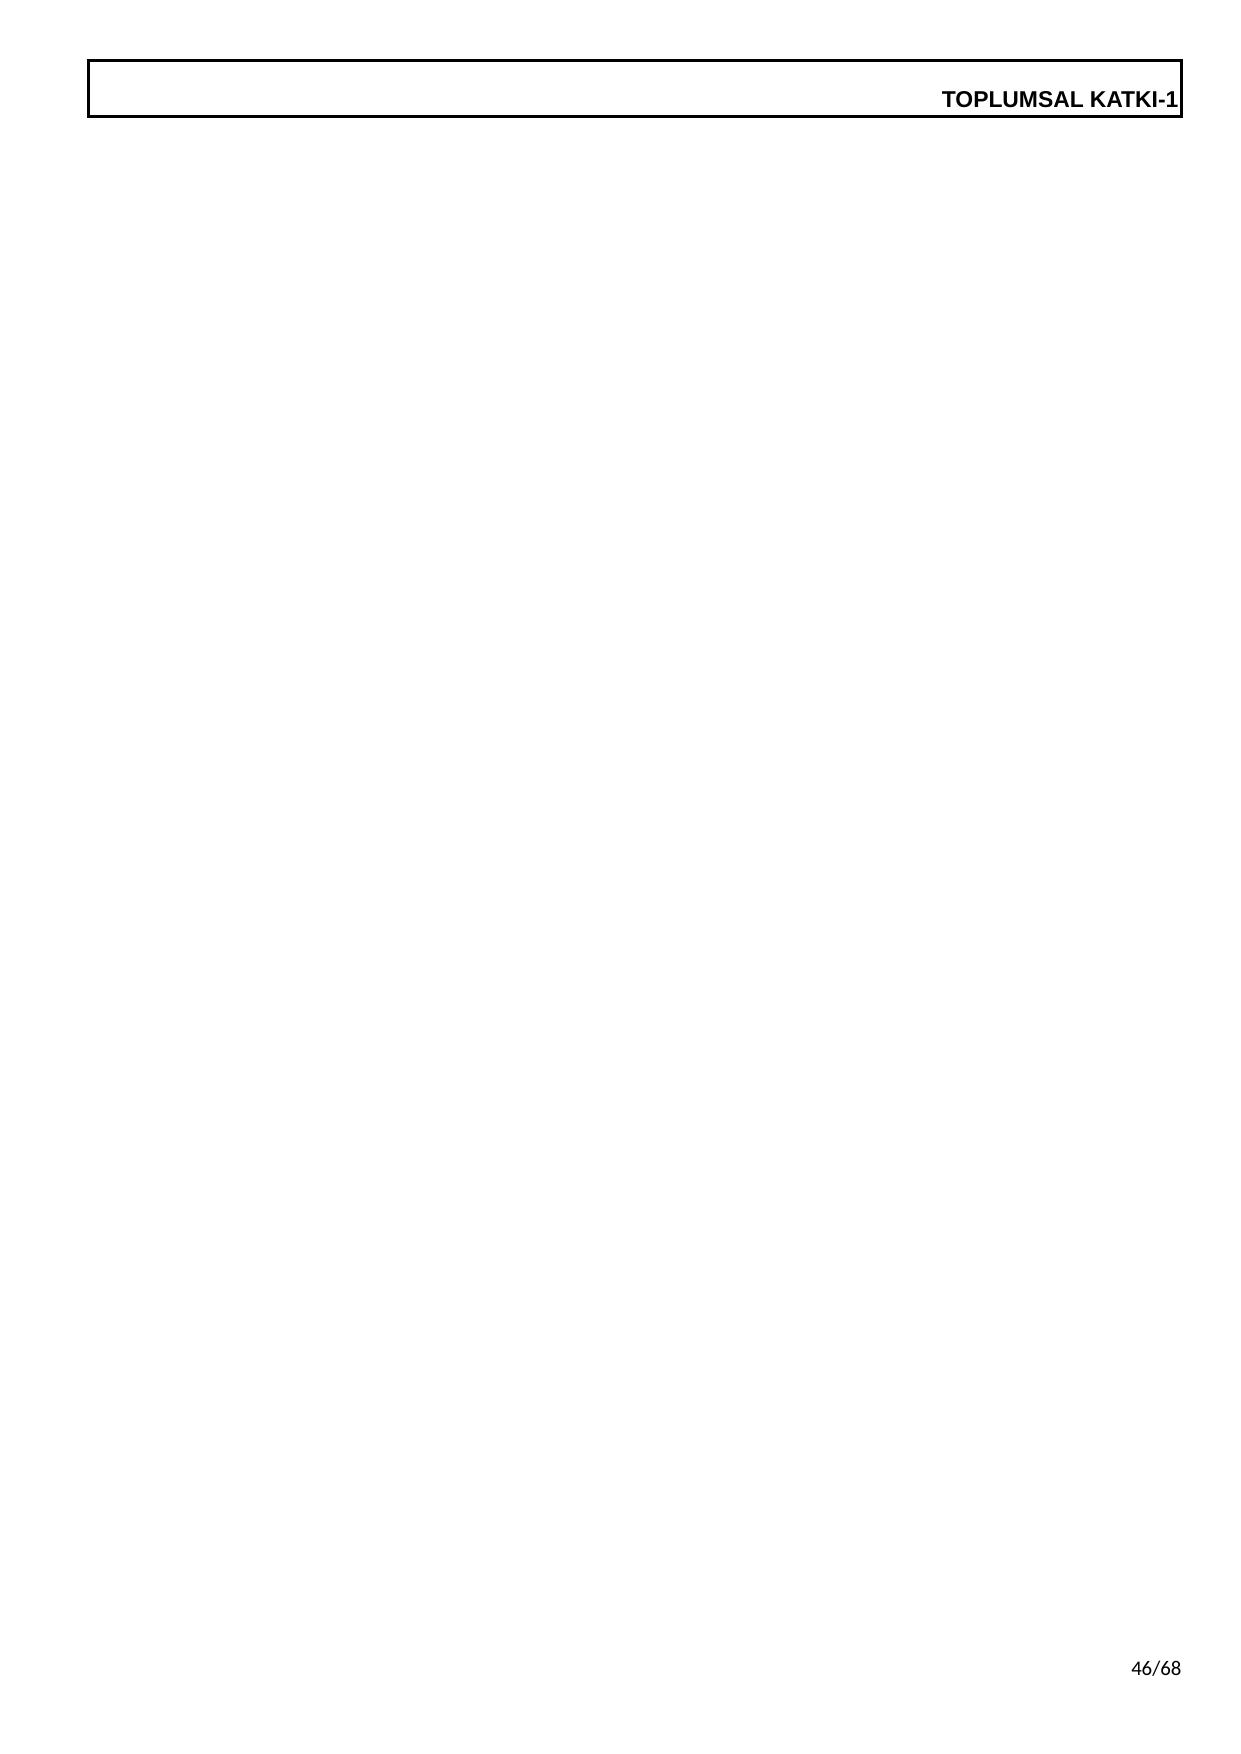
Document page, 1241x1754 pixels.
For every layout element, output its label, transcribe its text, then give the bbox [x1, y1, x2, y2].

table_header TOPLUMSAL KATKI-1 [90, 62, 1180, 115]
